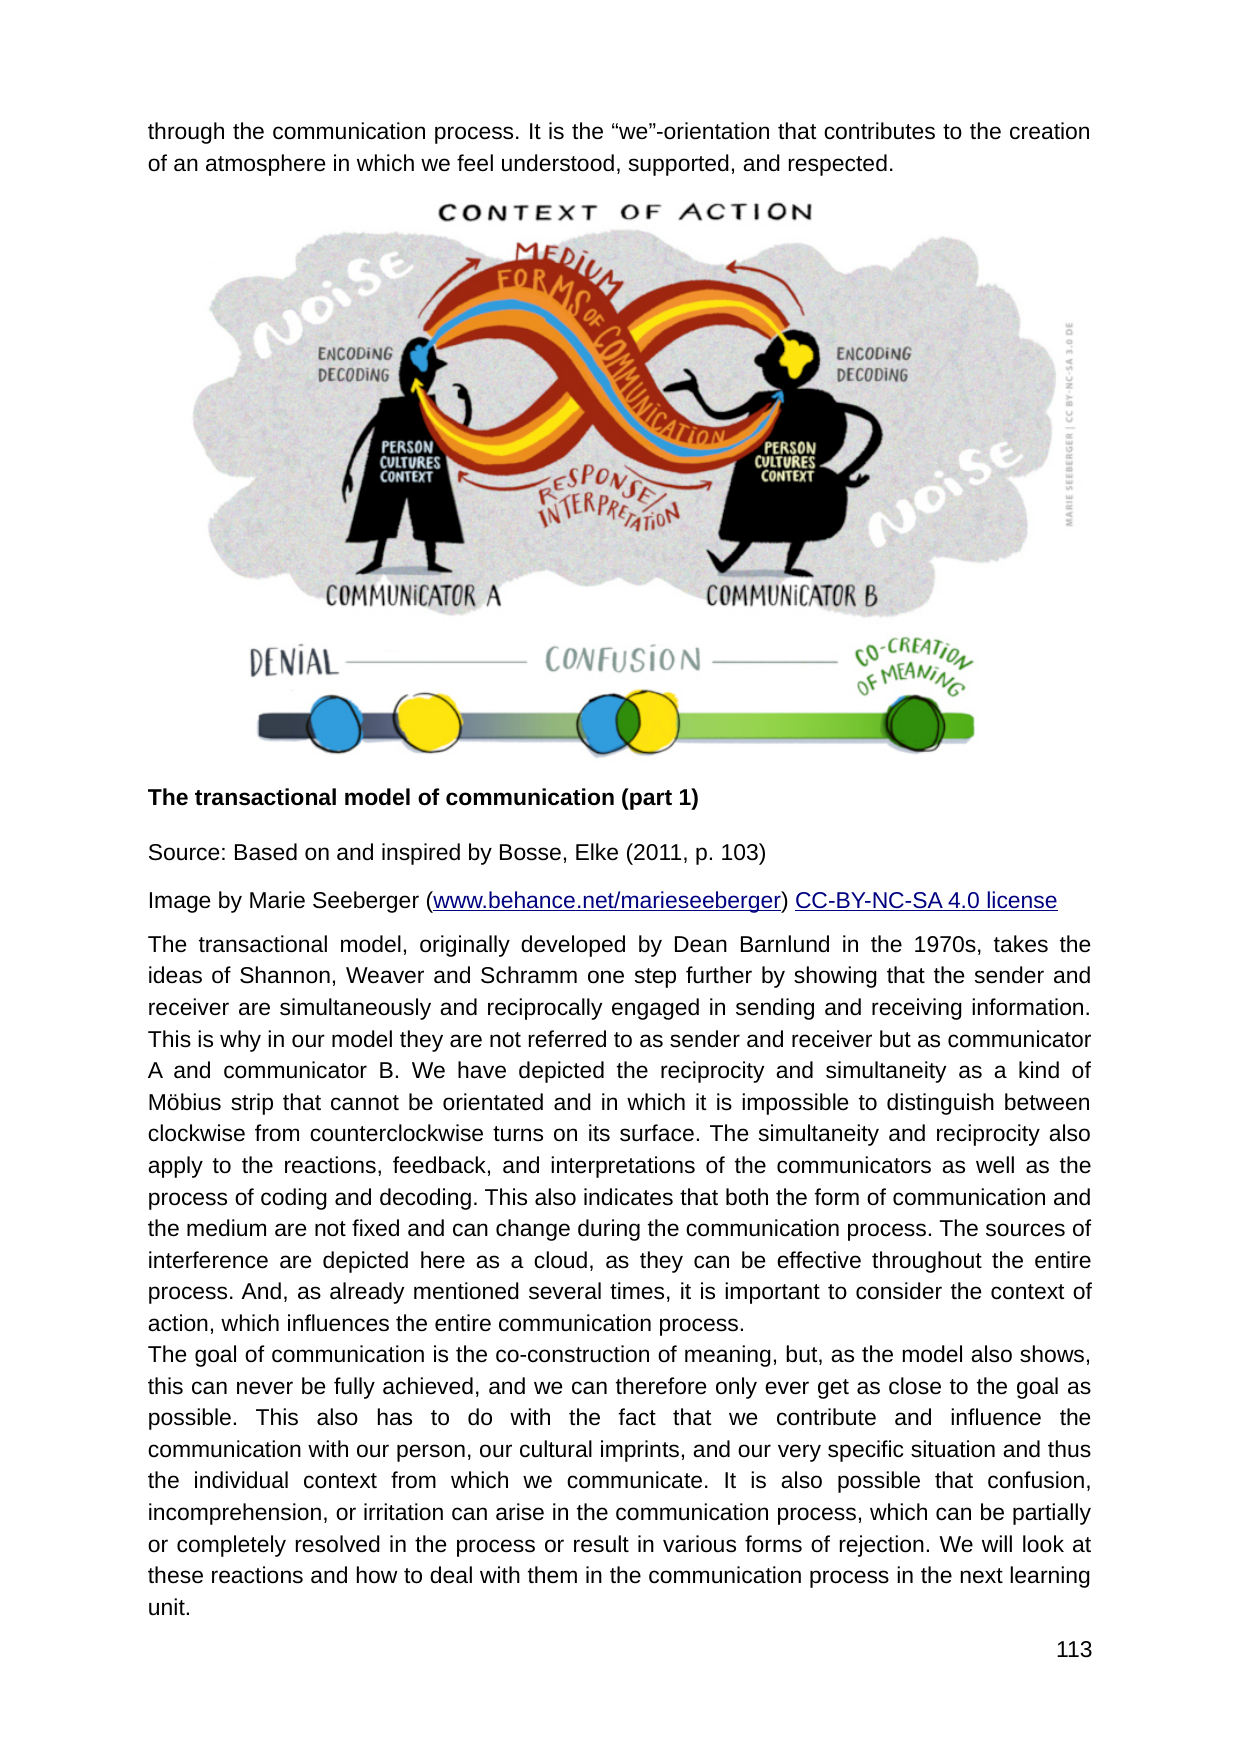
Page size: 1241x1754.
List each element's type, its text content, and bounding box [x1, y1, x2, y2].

text The transactional model of communication (part 1) [148, 784, 1092, 811]
text The goal of communication is the co-construction of meaning, but, as the model also shows, this can never be fully achieved, and we can therefore only ever get as close to the goal as possible. This also has to do with the fact that we contribute and influence the communication with our person, our cultural imprints, and our very specific situation and thus the individual context from which we communicate. It is also possible that confusion, incomprehension, or irritation can arise in the communication process, which can be partially or completely resolved in the process or result in various forms of rejection. We will look at these reactions and how to deal with them in the communication process in the next learning unit. [148, 1341, 1092, 1620]
text through the communication process. It is the “we”-orientation that contributes to the creation of an atmosphere in which we feel understood, supported, and respected. [148, 118, 1092, 176]
text The transactional model, originally developed by Dean Barnlund in the 1970s, takes the ideas of Shannon, Weaver and Schramm one step further by showing that the sender and receiver are simultaneously and reciprocally engaged in sending and receiving information. This is why in our model they are not referred to as sender and receiver but as communicator A and communicator B. We have depicted the reciprocity and simultaneity as a kind of Möbius strip that cannot be orientated and in which it is impossible to distinguish between clockwise from counterclockwise turns on its surface. The simultaneity and reciprocity also apply to the reactions, feedback, and interpretations of the communicators as well as the process of coding and decoding. This also indicates that both the form of communication and the medium are not fixed and can change during the communication process. The sources of interference are depicted here as a cloud, as they can be effective throughout the entire process. And, as already mentioned several times, it is important to consider the context of action, which influences the entire communication process. [148, 931, 1092, 1336]
text Image by Marie Seeberger (www.behance.net/marieseeberger) CC-BY-NC-SA 4.0 license [148, 887, 1092, 913]
text Source: Based on and inspired by Bosse, Elke (2011, p. 103) [148, 839, 1092, 865]
